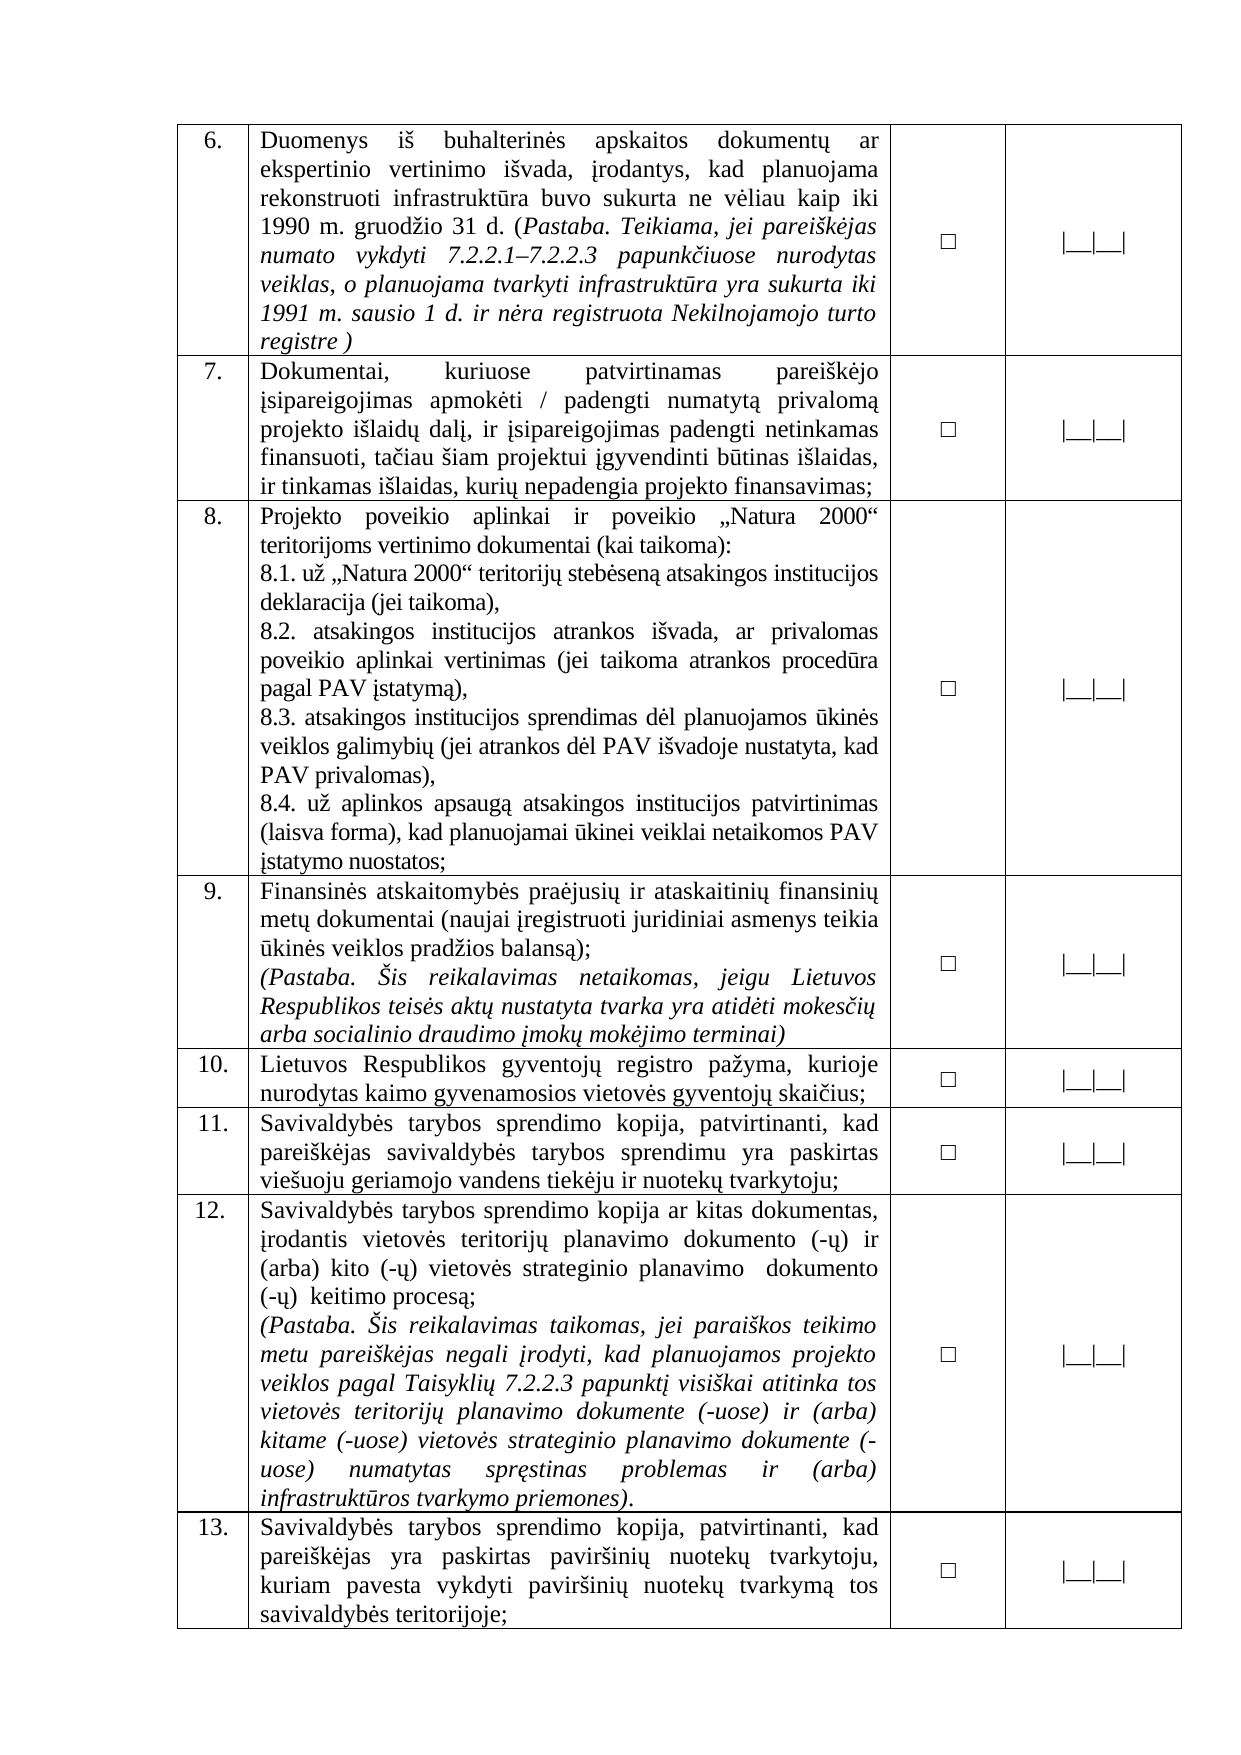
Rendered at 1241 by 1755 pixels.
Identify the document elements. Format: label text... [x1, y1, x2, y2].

table_cell 13. [178, 1513, 248, 1627]
table_cell □ [891, 876, 1005, 1048]
table_cell Lietuvos Respublikos gyventojų registro pažyma, kurioje nurodytas kaimo gyvenamosios vietovės gyventojų skaičius; [249, 1049, 890, 1107]
table_cell Finansinės atskaitomybės praėjusių ir ataskaitinių finansinių metų dokumentai (naujai įregistruoti juridiniai asmenys teikia ūkinės veiklos pradžios balansą); (Pastaba. Šis reikalavimas netaikomas, jeigu Lietuvos Respublikos teisės aktų nustatyta tvarka yra atidėti mokesčių arba socialinio draudimo įmokų mokėjimo terminai) [249, 876, 890, 1048]
table_cell 12. [178, 1195, 248, 1511]
table_cell □ [891, 501, 1005, 875]
table_cell Dokumentai, kuriuose patvirtinamas pareiškėjo įsipareigojimas apmokėti / padengti numatytą privalomą projekto išlaidų dalį, ir įsipareigojimas padengti netinkamas finansuoti, tačiau šiam projektui įgyvendinti būtinas išlaidas, ir tinkamas išlaidas, kurių nepadengia projekto finansavimas; [249, 356, 890, 500]
table_cell □ [891, 1049, 1005, 1107]
table_cell 9. [178, 876, 248, 1048]
table_cell 11. [178, 1108, 248, 1194]
table_cell |__|__| [1006, 501, 1181, 875]
table_cell |__|__| [1006, 1108, 1181, 1194]
table_cell 10. [178, 1049, 248, 1107]
table_cell Savivaldybės tarybos sprendimo kopija, patvirtinanti, kad pareiškėjas savivaldybės tarybos sprendimu yra paskirtas viešuoju geriamojo vandens tiekėju ir nuotekų tvarkytoju; [249, 1108, 890, 1194]
table_cell □ [891, 125, 1005, 355]
table_cell Savivaldybės tarybos sprendimo kopija ar kitas dokumentas, įrodantis vietovės teritorijų planavimo dokumento (-ų) ir (arba) kito (-ų) vietovės strateginio planavimo dokumento (-ų) keitimo procesą; (Pastaba. Šis reikalavimas taikomas, jei paraiškos teikimo metu pareiškėjas negali įrodyti, kad planuojamos projekto veiklos pagal Taisyklių 7.2.2.3 papunktį visiškai atitinka tos vietovės teritorijų planavimo dokumente (-uose) ir (arba) kitame (-uose) vietovės strateginio planavimo dokumente (-uose) numatytas spręstinas problemas ir (arba) infrastruktūros tvarkymo priemones). [249, 1195, 890, 1511]
table_cell |__|__| [1006, 1195, 1181, 1511]
table_cell 6. [178, 125, 248, 355]
table_cell |__|__| [1006, 125, 1181, 355]
table_cell 7. [178, 356, 248, 500]
table_cell |__|__| [1006, 356, 1181, 500]
table_cell 8. [178, 501, 248, 875]
table_cell Projekto poveikio aplinkai ir poveikio „Natura 2000“ teritorijoms vertinimo dokumentai (kai taikoma): 8.1. už „Natura 2000“ teritorijų stebėseną atsakingos institucijos deklaracija (jei taikoma), 8.2. atsakingos institucijos atrankos išvada, ar privalomas poveikio aplinkai vertinimas (jei taikoma atrankos procedūra pagal PAV įstatymą), 8.3. atsakingos institucijos sprendimas dėl planuojamos ūkinės veiklos galimybių (jei atrankos dėl PAV išvadoje nustatyta, kad PAV privalomas), 8.4. už aplinkos apsaugą atsakingos institucijos patvirtinimas (laisva forma), kad planuojamai ūkinei veiklai netaikomos PAV įstatymo nuostatos; [249, 501, 890, 875]
table_cell |__|__| [1006, 1049, 1181, 1107]
table_cell Savivaldybės tarybos sprendimo kopija, patvirtinanti, kad pareiškėjas yra paskirtas paviršinių nuotekų tvarkytoju, kuriam pavesta vykdyti paviršinių nuotekų tvarkymą tos savivaldybės teritorijoje; [249, 1513, 890, 1627]
table_cell |__|__| [1006, 876, 1181, 1048]
table_cell □ [891, 356, 1005, 500]
table_cell □ [891, 1195, 1005, 1511]
table_cell □ [891, 1108, 1005, 1194]
table_cell Duomenys iš buhalterinės apskaitos dokumentų ar ekspertinio vertinimo išvada, įrodantys, kad planuojama rekonstruoti infrastruktūra buvo sukurta ne vėliau kaip iki 1990 m. gruodžio 31 d. (Pastaba. Teikiama, jei pareiškėjas numato vykdyti 7.2.2.1–7.2.2.3 papunkčiuose nurodytas veiklas, o planuojama tvarkyti infrastruktūra yra sukurta iki 1991 m. sausio 1 d. ir nėra registruota Nekilnojamojo turto registre ) [249, 125, 890, 355]
table_cell □ [891, 1513, 1005, 1627]
table_cell |__|__| [1006, 1513, 1181, 1627]
